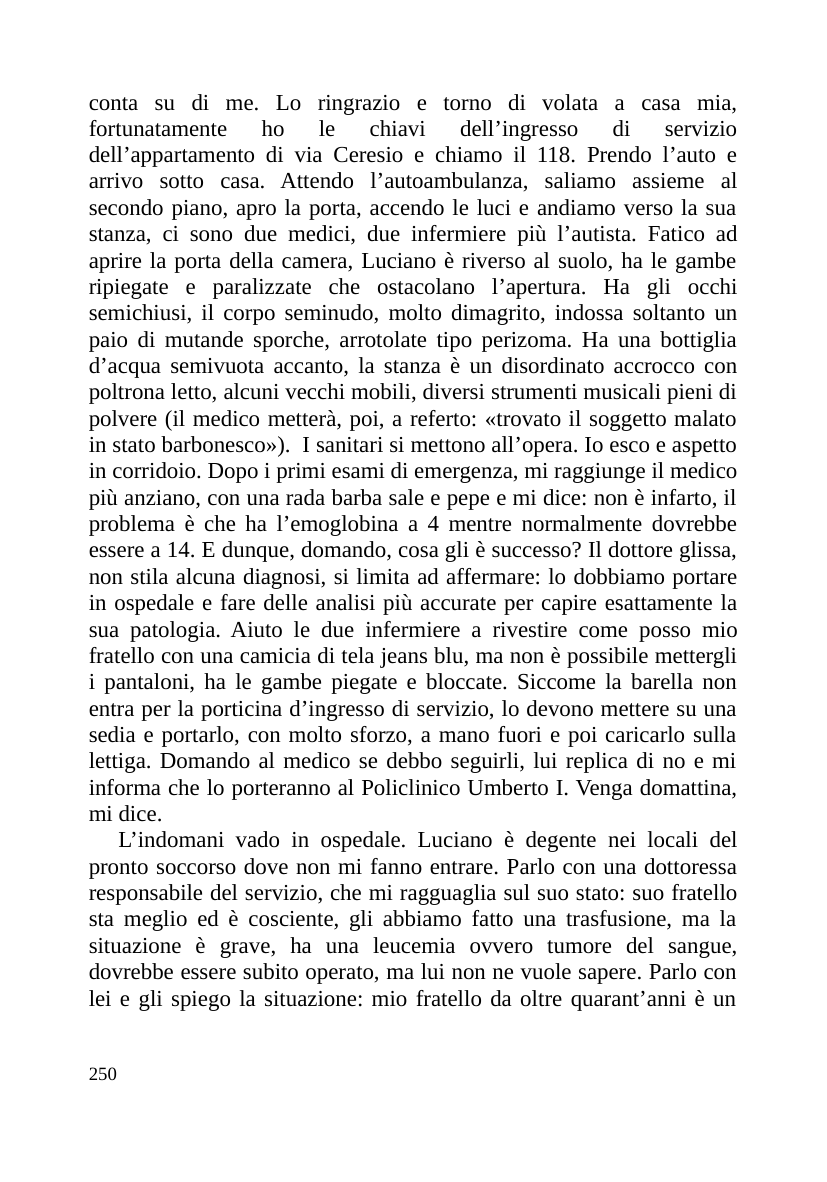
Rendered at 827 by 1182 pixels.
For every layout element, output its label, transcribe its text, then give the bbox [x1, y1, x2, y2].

text conta su di me. Lo ringrazio e torno di volata a casa mia, fortunatamente ho le chiavi dell’ingresso di servizio dell’appartamento di via Ceresio e chiamo il 118. Prendo l’auto e arrivo sotto casa. Attendo l’autoambulanza, saliamo assieme al secondo piano, apro la porta, accendo le luci e andiamo verso la sua stanza, ci sono due medici, due infermiere più l’autista. Fatico ad aprire la porta della camera, Luciano è riverso al suolo, ha le gambe ripiegate e paralizzate che ostacolano l’apertura. Ha gli occhi semichiusi, il corpo seminudo, molto dimagrito, indossa soltanto un paio di mutande sporche, arrotolate tipo perizoma. Ha una bottiglia d’acqua semivuota accanto, la stanza è un disordinato accrocco con poltrona letto, alcuni vecchi mobili, diversi strumenti musicali pieni di polvere (il medico metterà, poi, a referto: «trovato il soggetto malato in stato barbonesco»). I sanitari si mettono all’opera. Io esco e aspetto in corridoio. Dopo i primi esami di emergenza, mi raggiunge il medico più anziano, con una rada barba sale e pepe e mi dice: non è infarto, il problema è che ha l’emoglobina a 4 mentre normalmente dovrebbe essere a 14. E dunque, domando, cosa gli è successo? Il dottore glissa, non stila alcuna diagnosi, si limita ad affermare: lo dobbiamo portare in ospedale e fare delle analisi più accurate per capire esattamente la sua patologia. Aiuto le due infermiere a rivestire come posso mio fratello con una camicia di tela jeans blu, ma non è possibile mettergli i pantaloni, ha le gambe piegate e bloccate. Siccome la barella non entra per la porticina d’ingresso di servizio, lo devono mettere su una sedia e portarlo, con molto sforzo, a mano fuori e poi caricarlo sulla lettiga. Domando al medico se debbo seguirli, lui replica di no e mi informa che lo porteranno al Policlinico Umberto I. Venga domattina, mi dice. [88, 88, 738, 826]
text L’indomani vado in ospedale. Luciano è degente nei locali del pronto soccorso dove non mi fanno entrare. Parlo con una dottoressa responsabile del servizio, che mi ragguaglia sul suo stato: suo fratello sta meglio ed è cosciente, gli abbiamo fatto una trasfusione, ma la situazione è grave, ha una leucemia ovvero tumore del sangue, dovrebbe essere subito operato, ma lui non ne vuole sapere. Parlo con lei e gli spiego la situazione: mio fratello da oltre quarant’anni è un [88, 826, 738, 1011]
